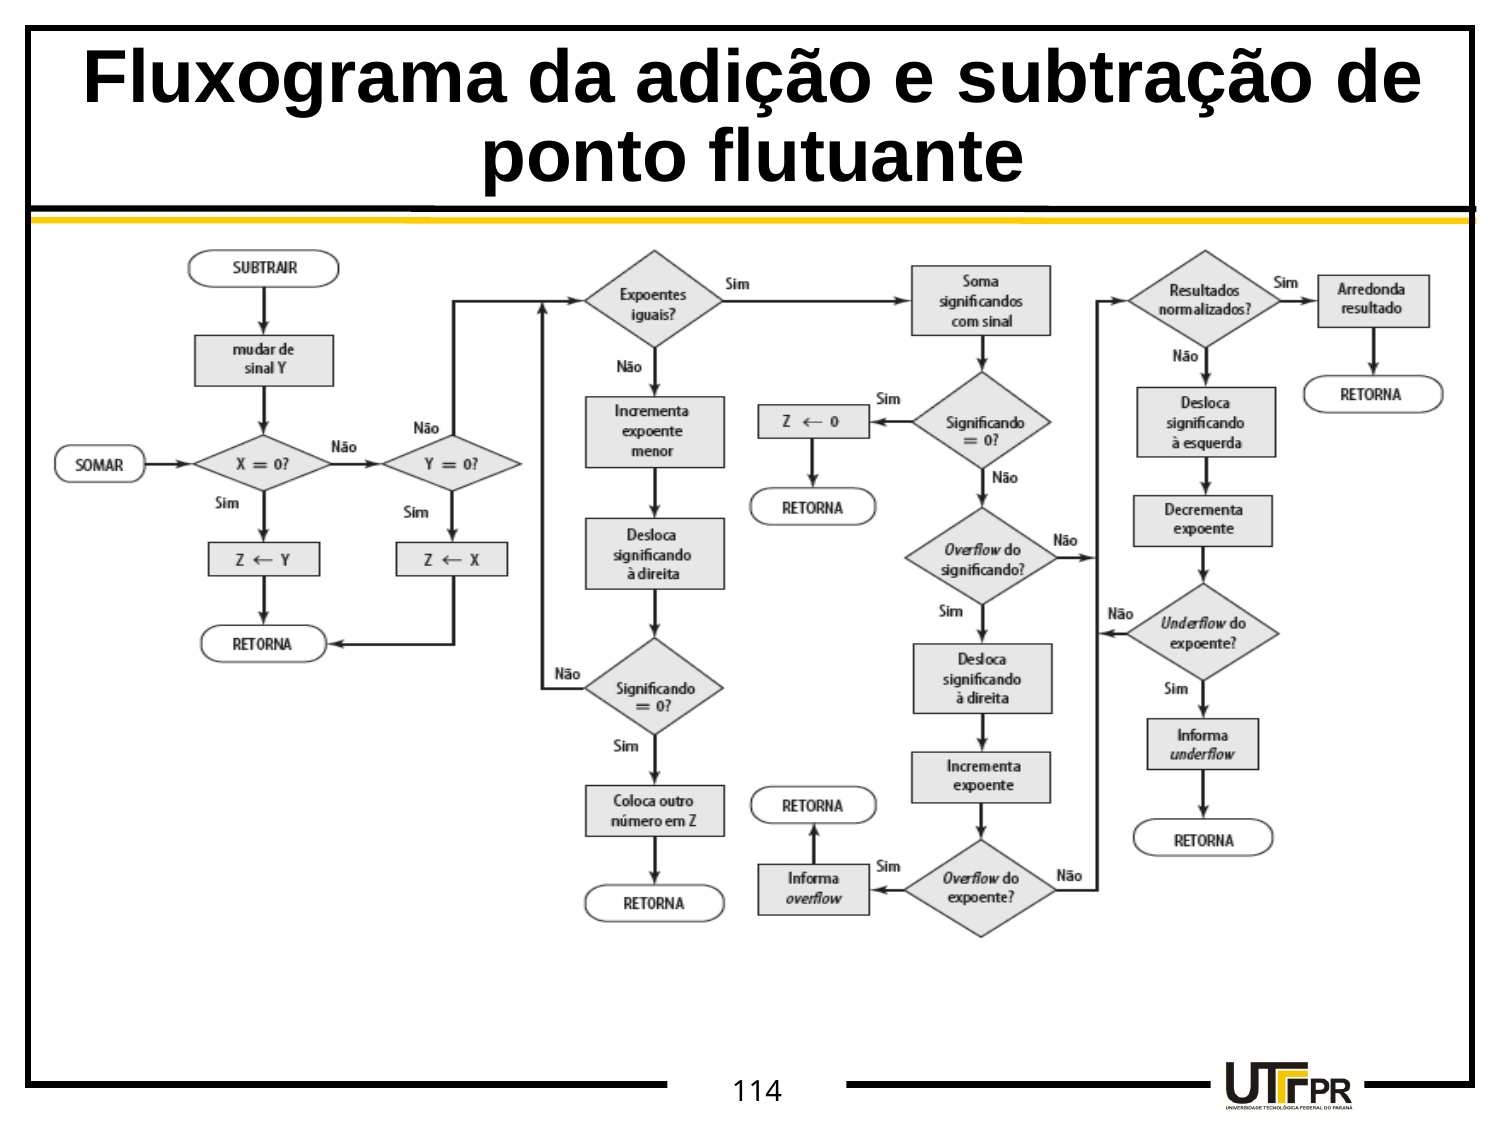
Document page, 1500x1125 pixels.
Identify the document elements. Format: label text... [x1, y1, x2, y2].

title Fluxograma da adição e subtração de ponto flutuante [29, 28, 1477, 208]
text_box [46, 224, 1454, 950]
picture [1225, 1062, 1353, 1110]
